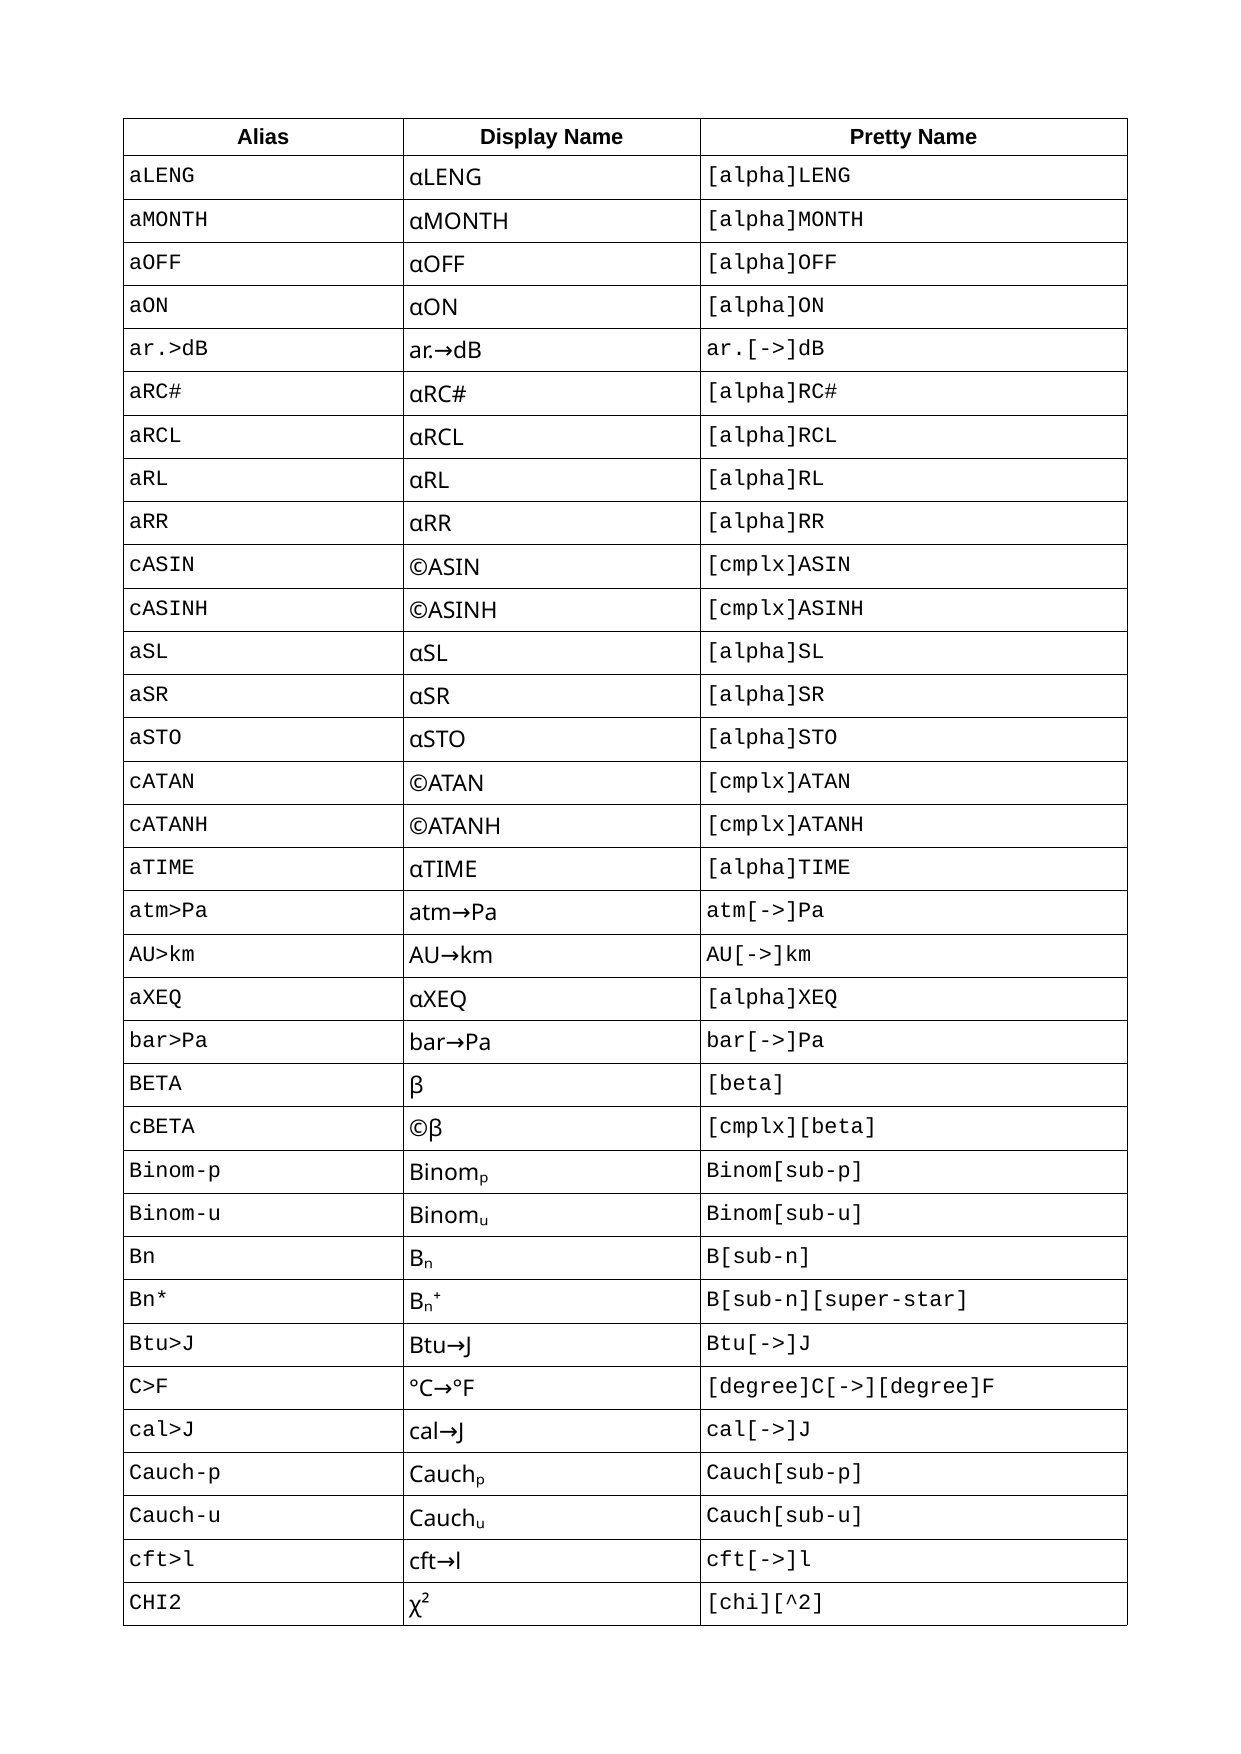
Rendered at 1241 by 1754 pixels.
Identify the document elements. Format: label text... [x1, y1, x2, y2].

table_cell [alpha]TIME [701, 848, 1127, 890]
table_cell AU[->]km [701, 935, 1127, 977]
table_cell aRL [124, 459, 403, 501]
table_cell [cmplx][beta] [701, 1107, 1127, 1149]
table_cell [cmplx]ASIN [701, 545, 1127, 588]
table_cell [alpha]RCL [701, 416, 1127, 458]
table_cell C>F [124, 1367, 403, 1409]
table_cell CHI2 [124, 1583, 403, 1625]
table_cell Btu[->]J [701, 1324, 1127, 1366]
table_cell cATAN [124, 762, 403, 804]
table_cell BETA [124, 1064, 403, 1106]
table_cell χ² [404, 1583, 700, 1625]
table_cell B[sub-n] [701, 1237, 1127, 1279]
table_cell Cauch[sub-p] [701, 1453, 1127, 1495]
table_cell Binomᵤ [404, 1194, 700, 1236]
table_cell bar[->]Pa [701, 1021, 1127, 1063]
table_cell αRCL [404, 416, 700, 458]
table_cell ©ASINH [404, 589, 700, 631]
table_cell aRCL [124, 416, 403, 458]
table_cell aTIME [124, 848, 403, 890]
table_cell [alpha]XEQ [701, 978, 1127, 1020]
table_cell [alpha]ON [701, 286, 1127, 328]
table_cell [alpha]LENG [701, 156, 1127, 198]
table_cell Binom[sub-p] [701, 1151, 1127, 1193]
table_cell αXEQ [404, 978, 700, 1020]
table_cell αRC# [404, 372, 700, 415]
table_cell ar.>dB [124, 329, 403, 371]
table_cell aSTO [124, 718, 403, 761]
table_cell αON [404, 286, 700, 328]
table_cell atm→Pa [404, 891, 700, 933]
table_cell bar>Pa [124, 1021, 403, 1063]
table_header Alias [124, 119, 403, 155]
table_cell aMONTH [124, 200, 403, 242]
table_cell Binom-p [124, 1151, 403, 1193]
table_cell aON [124, 286, 403, 328]
table_cell bar→Pa [404, 1021, 700, 1063]
table_cell Cauch-p [124, 1453, 403, 1495]
table_cell [alpha]MONTH [701, 200, 1127, 242]
table_cell αSTO [404, 718, 700, 761]
table_cell Btu→J [404, 1324, 700, 1366]
table_cell αRL [404, 459, 700, 501]
table_cell αLENG [404, 156, 700, 198]
table_cell Binomₚ [404, 1151, 700, 1193]
table_cell Cauch-u [124, 1496, 403, 1539]
table_cell ar.[->]dB [701, 329, 1127, 371]
table_cell cal→J [404, 1410, 700, 1452]
table_cell aRR [124, 502, 403, 544]
table_cell AU>km [124, 935, 403, 977]
table_cell ©ATAN [404, 762, 700, 804]
table_header Display Name [404, 119, 700, 155]
table_cell cft[->]l [701, 1540, 1127, 1582]
table_cell [alpha]SL [701, 632, 1127, 674]
table_cell β [404, 1064, 700, 1106]
table_cell [cmplx]ATAN [701, 762, 1127, 804]
table_cell cBETA [124, 1107, 403, 1149]
table_cell cal>J [124, 1410, 403, 1452]
table_cell [degree]C[->][degree]F [701, 1367, 1127, 1409]
table_cell Bₙ [404, 1237, 700, 1279]
table_cell [alpha]STO [701, 718, 1127, 761]
table_cell aRC# [124, 372, 403, 415]
table_cell αSR [404, 675, 700, 717]
table_cell Binom-u [124, 1194, 403, 1236]
table_cell AU→km [404, 935, 700, 977]
table_cell cATANH [124, 805, 403, 847]
table_cell Cauchₚ [404, 1453, 700, 1495]
table_cell cft→l [404, 1540, 700, 1582]
table_cell Binom[sub-u] [701, 1194, 1127, 1236]
table_cell αMONTH [404, 200, 700, 242]
table_cell [cmplx]ATANH [701, 805, 1127, 847]
table_cell [alpha]RC# [701, 372, 1127, 415]
table_cell aSL [124, 632, 403, 674]
table_cell Cauch[sub-u] [701, 1496, 1127, 1539]
table_cell αTIME [404, 848, 700, 890]
table_cell Btu>J [124, 1324, 403, 1366]
table_cell atm[->]Pa [701, 891, 1127, 933]
table_cell ar.→dB [404, 329, 700, 371]
table_cell Bn* [124, 1280, 403, 1322]
table_cell aXEQ [124, 978, 403, 1020]
table_cell [alpha]RL [701, 459, 1127, 501]
table_cell cASINH [124, 589, 403, 631]
table_cell cft>l [124, 1540, 403, 1582]
table_cell [alpha]OFF [701, 243, 1127, 285]
table_cell ©β [404, 1107, 700, 1149]
table_cell cal[->]J [701, 1410, 1127, 1452]
table_cell Bₙ⁺ [404, 1280, 700, 1322]
table_cell [alpha]SR [701, 675, 1127, 717]
table_cell B[sub-n][super-star] [701, 1280, 1127, 1322]
table_header Pretty Name [701, 119, 1127, 155]
table_cell cASIN [124, 545, 403, 588]
table_cell [alpha]RR [701, 502, 1127, 544]
table_cell °C→°F [404, 1367, 700, 1409]
table_cell αSL [404, 632, 700, 674]
table_cell aOFF [124, 243, 403, 285]
table_cell Cauchᵤ [404, 1496, 700, 1539]
table_cell ©ATANH [404, 805, 700, 847]
table_cell [chi][^2] [701, 1583, 1127, 1625]
table_cell aLENG [124, 156, 403, 198]
table_cell [beta] [701, 1064, 1127, 1106]
table_cell αRR [404, 502, 700, 544]
table_cell [cmplx]ASINH [701, 589, 1127, 631]
table_cell ©ASIN [404, 545, 700, 588]
table_cell atm>Pa [124, 891, 403, 933]
table_cell αOFF [404, 243, 700, 285]
table_cell aSR [124, 675, 403, 717]
table_cell Bn [124, 1237, 403, 1279]
